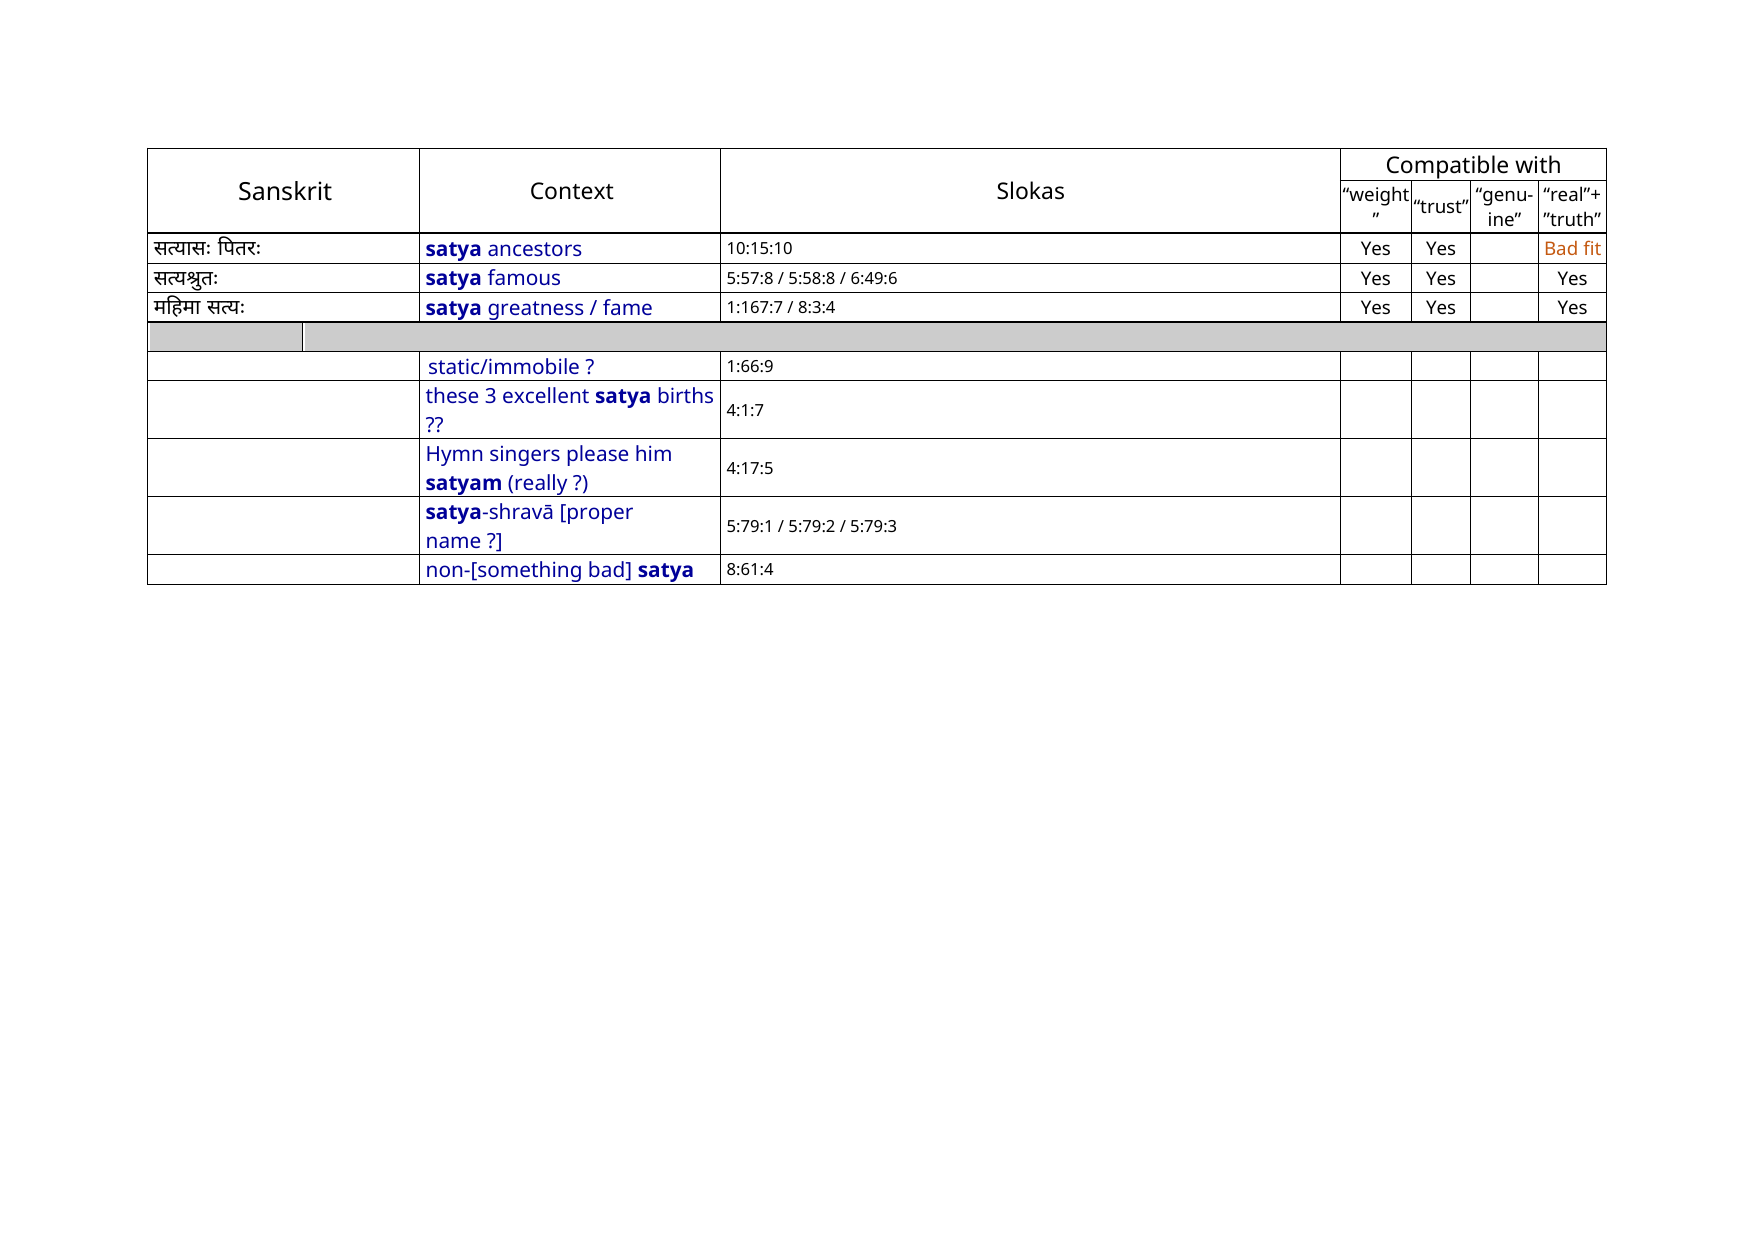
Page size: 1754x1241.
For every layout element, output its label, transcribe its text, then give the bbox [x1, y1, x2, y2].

table_cell Yes [1539, 293, 1606, 321]
table_cell 5:79:1 / 5:79:2 / 5:79:3 [721, 497, 1340, 554]
table_cell [1341, 555, 1411, 584]
table_cell these 3 excellent satya births ?? [420, 381, 720, 438]
table_cell satya ancestors [420, 234, 720, 262]
table_cell satya famous [420, 264, 720, 292]
table_cell [1471, 352, 1538, 380]
table_cell Yes [1341, 234, 1411, 262]
table_cell [1471, 439, 1538, 496]
table_cell [148, 497, 419, 554]
table_cell [1341, 439, 1411, 496]
table_cell [1471, 497, 1538, 554]
table_cell [148, 352, 419, 380]
table_cell 10:15:10 [721, 234, 1340, 262]
table_cell Yes [1539, 264, 1606, 292]
table_cell [1471, 293, 1538, 321]
table_cell [1341, 381, 1411, 438]
table_cell Yes [1341, 264, 1411, 292]
table_cell सत्यासः पितरः [148, 234, 419, 262]
table_cell [1341, 497, 1411, 554]
table_cell [1341, 352, 1411, 380]
table_cell 1:167:7 / 8:3:4 [721, 293, 1340, 321]
table_cell Bad fit [1539, 234, 1606, 262]
table_cell [1471, 381, 1538, 438]
table_cell 1:66:9 [721, 352, 1340, 380]
table_cell [1412, 439, 1470, 496]
table_cell [1539, 352, 1606, 380]
table_cell [1471, 264, 1538, 292]
table_cell [1539, 497, 1606, 554]
table_cell [1539, 381, 1606, 438]
table_cell Yes [1412, 234, 1470, 262]
table_cell [1539, 439, 1606, 496]
table_cell [148, 381, 419, 438]
table_cell [148, 555, 419, 584]
table_cell 4:17:5 [721, 439, 1340, 496]
table_cell [1412, 352, 1470, 380]
table_cell [1412, 555, 1470, 584]
table_cell satya greatness / fame [420, 293, 720, 321]
table_cell satya-shravā [proper name ?] [420, 497, 720, 554]
table_cell [1539, 555, 1606, 584]
table_cell 8:61:4 [721, 555, 1340, 584]
table_cell सत्यश्रुतः [148, 264, 419, 292]
table_cell Yes [1412, 293, 1470, 321]
table_cell [1412, 381, 1470, 438]
table_cell [1412, 497, 1470, 554]
table_cell [148, 439, 419, 496]
table_cell [1471, 234, 1538, 262]
table_cell static/immobile ? [420, 352, 720, 380]
table_cell Yes [1412, 264, 1470, 292]
table_cell non-[something bad] satya [420, 555, 720, 584]
table_cell [1471, 555, 1538, 584]
table_cell Hymn singers please him satyam (really ?) [420, 439, 720, 496]
table_cell Yes [1341, 293, 1411, 321]
table_cell महिमा सत्यः [148, 293, 419, 321]
table_cell 5:57:8 / 5:58:8 / 6:49:6 [721, 264, 1340, 292]
table_cell 4:1:7 [721, 381, 1340, 438]
